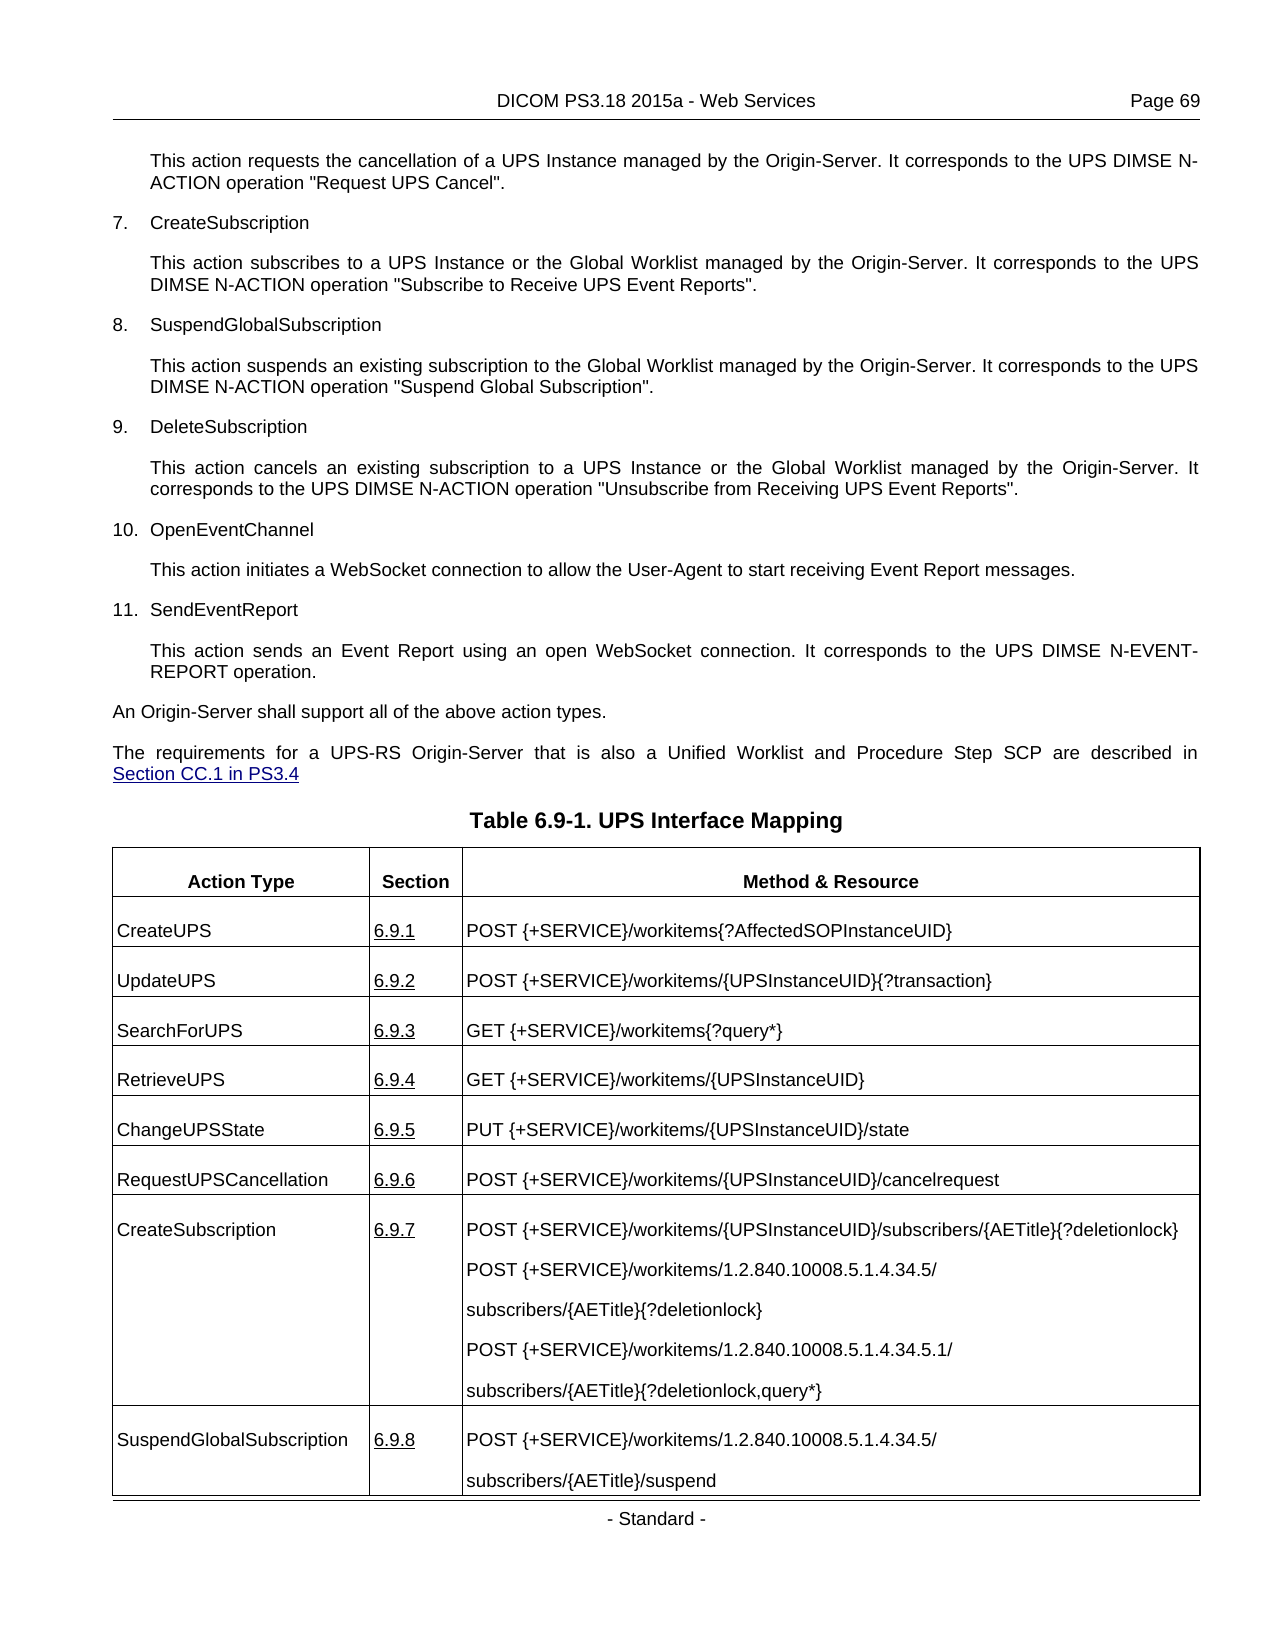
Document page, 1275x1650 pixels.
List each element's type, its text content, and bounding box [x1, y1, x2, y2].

list This action sends an Event Report using an open WebSocket connection. It corresponds to the UPS DIMSE N-EVENT-REPORT operation. [112, 639, 1200, 682]
list This action suspends an existing subscription to the Global Worklist managed by the Origin-Server. It corresponds to the UPS DIMSE N-ACTION operation "Suspend Global Subscription". [112, 354, 1200, 397]
table_cell POST {+SERVICE}/workitems/1.2.840.10008.5.1.4.34.5/ subscribers/{AETitle}/suspend [463, 1406, 1199, 1495]
table_cell CreateUPS [113, 897, 369, 946]
table_cell PUT {+SERVICE}/workitems/{UPSInstanceUID}/state [463, 1096, 1199, 1145]
list This action subscribes to a UPS Instance or the Global Worklist managed by the Origin-Server. It corresponds to the UPS DIMSE N-ACTION operation "Subscribe to Receive UPS Event Reports". [112, 252, 1200, 295]
table_cell 6.9.7 [370, 1195, 462, 1405]
list CreateSubscription [112, 212, 1200, 233]
table_cell 6.9.3 [370, 997, 462, 1045]
table_cell 6.9.4 [370, 1046, 462, 1095]
table_cell POST {+SERVICE}/workitems{?AffectedSOPInstanceUID} [463, 897, 1199, 946]
list OpenEventChannel [112, 518, 1200, 540]
table_cell 6.9.8 [370, 1406, 462, 1495]
table_cell 6.9.1 [370, 897, 462, 946]
table_cell POST {+SERVICE}/workitems/{UPSInstanceUID}{?transaction} [463, 947, 1199, 996]
table_cell ChangeUPSState [113, 1096, 369, 1145]
table_cell GET {+SERVICE}/workitems{?query*} [463, 997, 1199, 1045]
table_cell 6.9.2 [370, 947, 462, 996]
table_header Section [370, 848, 462, 896]
table_header Method & Resource [463, 848, 1199, 896]
list This action requests the cancellation of a UPS Instance managed by the Origin-Server. It corresponds to the UPS DIMSE N-ACTION operation "Request UPS Cancel". [112, 150, 1200, 193]
list SendEventReport [112, 599, 1200, 621]
text Table 6.9-1. UPS Interface Mapping [112, 807, 1200, 833]
table_header Action Type [113, 848, 369, 896]
text An Origin-Server shall support all of the above action types. [112, 701, 1200, 723]
table_cell RequestUPSCancellation [113, 1146, 369, 1194]
table_cell RetrieveUPS [113, 1046, 369, 1095]
table_cell 6.9.6 [370, 1146, 462, 1194]
list This action cancels an existing subscription to a UPS Instance or the Global Worklist managed by the Origin-Server. It corresponds to the UPS DIMSE N-ACTION operation "Unsubscribe from Receiving UPS Event Reports". [112, 457, 1200, 500]
table_cell CreateSubscription [113, 1195, 369, 1405]
list SuspendGlobalSubscription [112, 314, 1200, 336]
table_cell POST {+SERVICE}/workitems/{UPSInstanceUID}/cancelrequest [463, 1146, 1199, 1194]
list DeleteSubscription [112, 416, 1200, 438]
list This action initiates a WebSocket connection to allow the User-Agent to start receiving Event Report messages. [112, 559, 1200, 580]
table_cell SuspendGlobalSubscription [113, 1406, 369, 1495]
table_cell SearchForUPS [113, 997, 369, 1045]
table_cell GET {+SERVICE}/workitems/{UPSInstanceUID} [463, 1046, 1199, 1095]
table_cell 6.9.5 [370, 1096, 462, 1145]
table_cell POST {+SERVICE}/workitems/{UPSInstanceUID}/subscribers/{AETitle}{?deletionlock} POST {+SERVICE}/workitems/1.2.840.10008.5.1.4.34.5/ subscribers/{AETitle}{?deletionlock} POST {+SERVICE}/workitems/1.2.840.10008.5.1.4.34.5.1/ subscribers/{AETitle}{?deletionlock,query*} [463, 1195, 1199, 1405]
text The requirements for a UPS-RS Origin-Server that is also a Unified Worklist and Procedure Step SCP are described in Section CC.1 in PS3.4 [112, 742, 1200, 785]
table_cell UpdateUPS [113, 947, 369, 996]
